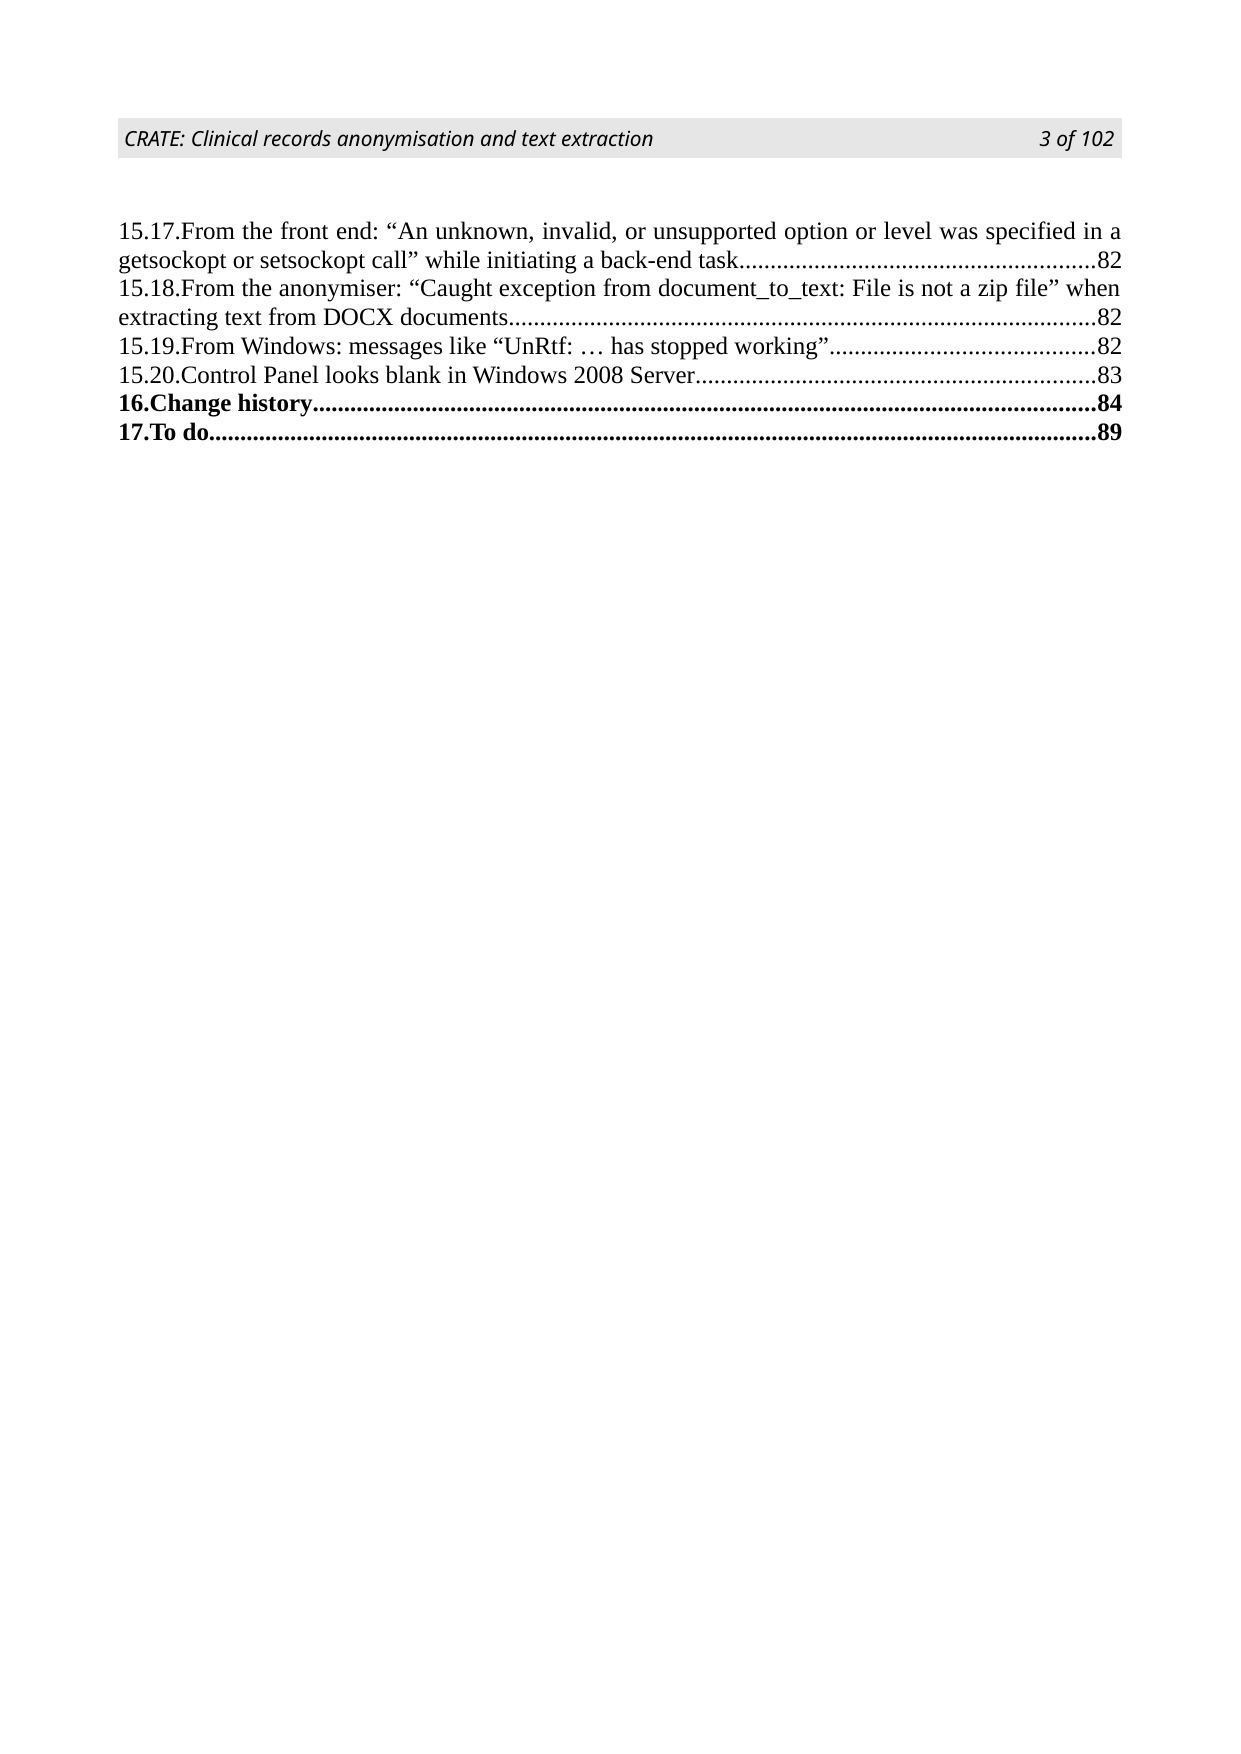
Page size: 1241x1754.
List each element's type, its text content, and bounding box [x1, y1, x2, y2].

text 15.20.Control Panel looks blank in Windows 2008 Server 83 [118, 360, 1122, 388]
text 17.To do 89 [118, 417, 1122, 446]
text 15.19.From Windows: messages like “UnRtf: … has stopped working” 82 [118, 331, 1122, 360]
text 15.17.From the front end: “An unknown, invalid, or unsupported option or level was specified in a getsockopt or setsockopt call” while initiating a back-end task 82 [118, 216, 1122, 273]
text 16.Change history 84 [118, 388, 1122, 417]
text 15.18.From the anonymiser: “Caught exception from document_to_text: File is not a zip file” when extracting text from DOCX documents 82 [118, 273, 1122, 331]
